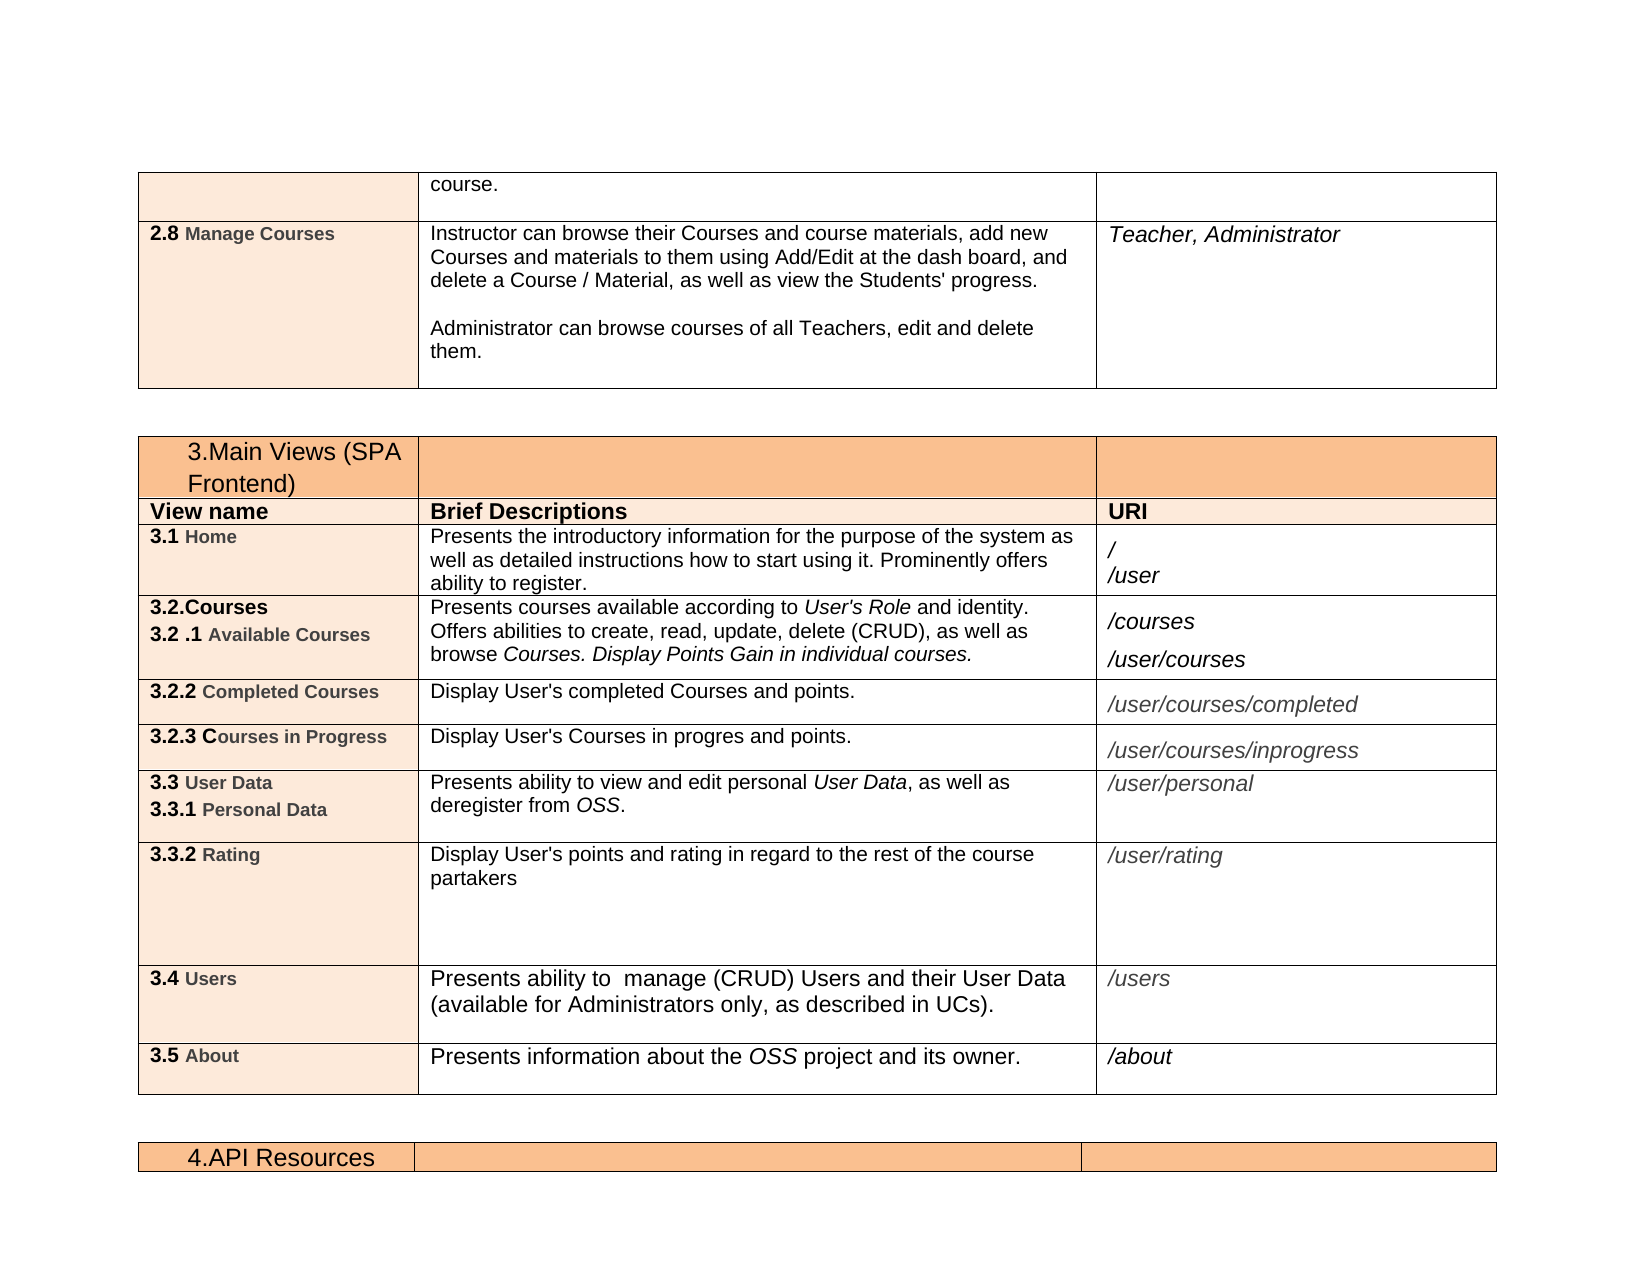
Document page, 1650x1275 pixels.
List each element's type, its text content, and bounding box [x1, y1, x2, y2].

table_cell Display User's completed Courses and points. [419, 680, 1096, 724]
table_header [1082, 1143, 1496, 1171]
table_cell Display User's points and rating in regard to the rest of the course partakers [419, 843, 1096, 965]
table_cell [1097, 173, 1496, 221]
table_cell /courses /user/courses [1097, 596, 1496, 679]
table_cell course. [419, 173, 1096, 221]
table_header [419, 437, 1096, 497]
table_cell URI [1097, 499, 1496, 524]
table_cell Instructor can browse their Courses and course materials, add new Courses and materials to them using Add/Edit at the dash board, and delete a Course / Material, as well as view the Students' progress. Administrator can browse courses of all Teachers, edit and delete them. [419, 222, 1096, 388]
table_cell Display User's Courses in progres and points. [419, 725, 1096, 769]
table_cell Teacher, Administrator [1097, 222, 1496, 388]
table_cell 3.3.2 Rating [139, 843, 418, 965]
table_cell /user/rating [1097, 843, 1496, 965]
table_cell Presents the introductory information for the purpose of the system as well as detailed instructions how to start using it. Prominently offers ability to register. [419, 525, 1096, 595]
table_cell /user/personal [1097, 771, 1496, 842]
table_cell 3.4 Users [139, 966, 418, 1042]
table_header Main Views (SPA Frontend) [139, 437, 418, 497]
table_header [1097, 437, 1496, 497]
table_cell Presents ability to view and edit personal User Data, as well as deregister from OSS. [419, 771, 1096, 842]
table_cell /user/courses/completed [1097, 680, 1496, 724]
table_cell Brief Descriptions [419, 499, 1096, 524]
table_cell 3.1 Home [139, 525, 418, 595]
table_cell Presents ability to manage (CRUD) Users and their User Data (available for Administrators only, as described in UCs). [419, 966, 1096, 1042]
table_cell /about [1097, 1044, 1496, 1094]
table_cell 2.8 Manage Courses [139, 222, 418, 388]
table_cell 3.2.2 Completed Courses [139, 680, 418, 724]
table_cell 3.5 About [139, 1044, 418, 1094]
table_cell Presents information about the OSS project and its owner. [419, 1044, 1096, 1094]
table_cell 3.2.Courses 3.2 .1 Available Courses [139, 596, 418, 679]
table_cell /users [1097, 966, 1496, 1042]
table_cell View name [139, 499, 418, 524]
table_cell / /user [1097, 525, 1496, 595]
table_cell /user/courses/inprogress [1097, 725, 1496, 769]
table_header API Resources [139, 1143, 414, 1171]
table_cell [139, 173, 418, 221]
table_header [415, 1143, 1081, 1171]
table_cell 3.3 User Data 3.3.1 Personal Data [139, 771, 418, 842]
table_cell 3.2.3 Courses in Progress [139, 725, 418, 769]
table_cell Presents courses available according to User's Role and identity. Offers abilities to create, read, update, delete (CRUD), as well as browse Courses. Display Points Gain in individual courses. [419, 596, 1096, 679]
